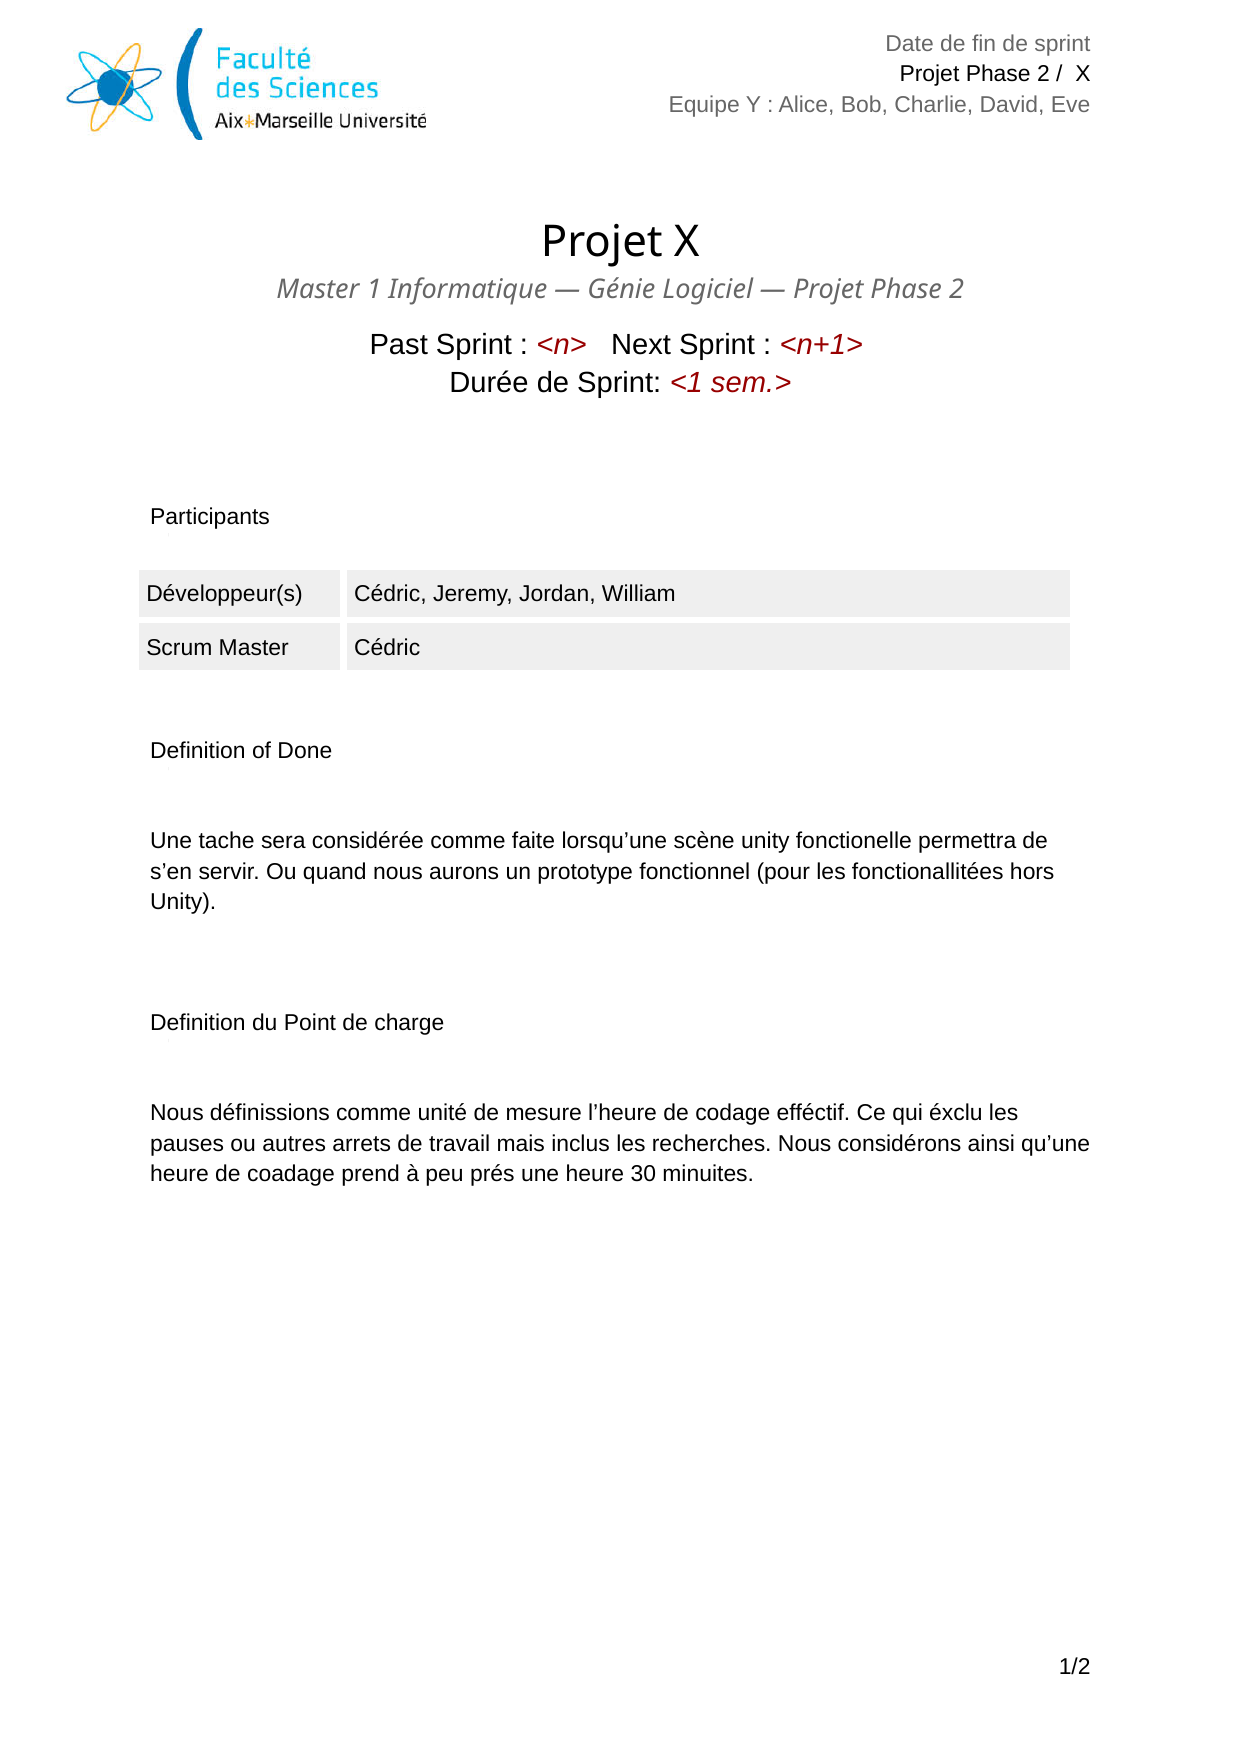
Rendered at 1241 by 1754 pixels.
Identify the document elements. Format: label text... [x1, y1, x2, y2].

table_cell Scrum Master [139, 623, 340, 670]
table_cell Cédric [347, 623, 1070, 670]
text Nous définissions comme unité de mesure l’heure de codage efféctif. Ce qui éxclu les pauses ou autres arrets de travail mais inclus les recherches. Nous considérons ainsi qu’une heure de coadage prend à peu prés une heure 30 minuites. [150, 1099, 1090, 1186]
picture [65, 28, 426, 140]
text Definition du Point de charge [150, 1009, 1090, 1035]
text Past Sprint : <n> Next Sprint : <n+1> [150, 327, 1090, 360]
table_header Développeur(s) [139, 570, 340, 617]
table_header Cédric, Jeremy, Jordan, William [347, 570, 1070, 617]
subtitle Master 1 Informatique — Génie Logiciel — Projet Phase 2 [150, 269, 1090, 306]
title Projet X [150, 209, 1090, 269]
text Definition of Done [150, 737, 1090, 763]
text Une tache sera considérée comme faite lorsqu’une scène unity fonctionelle permettra de s’en servir. Ou quand nous aurons un prototype fonctionnel (pour les fonctionallitées hors Unity). [150, 827, 1090, 914]
text Durée de Sprint: <1 sem.> [150, 365, 1090, 399]
text Participants [150, 503, 1090, 529]
